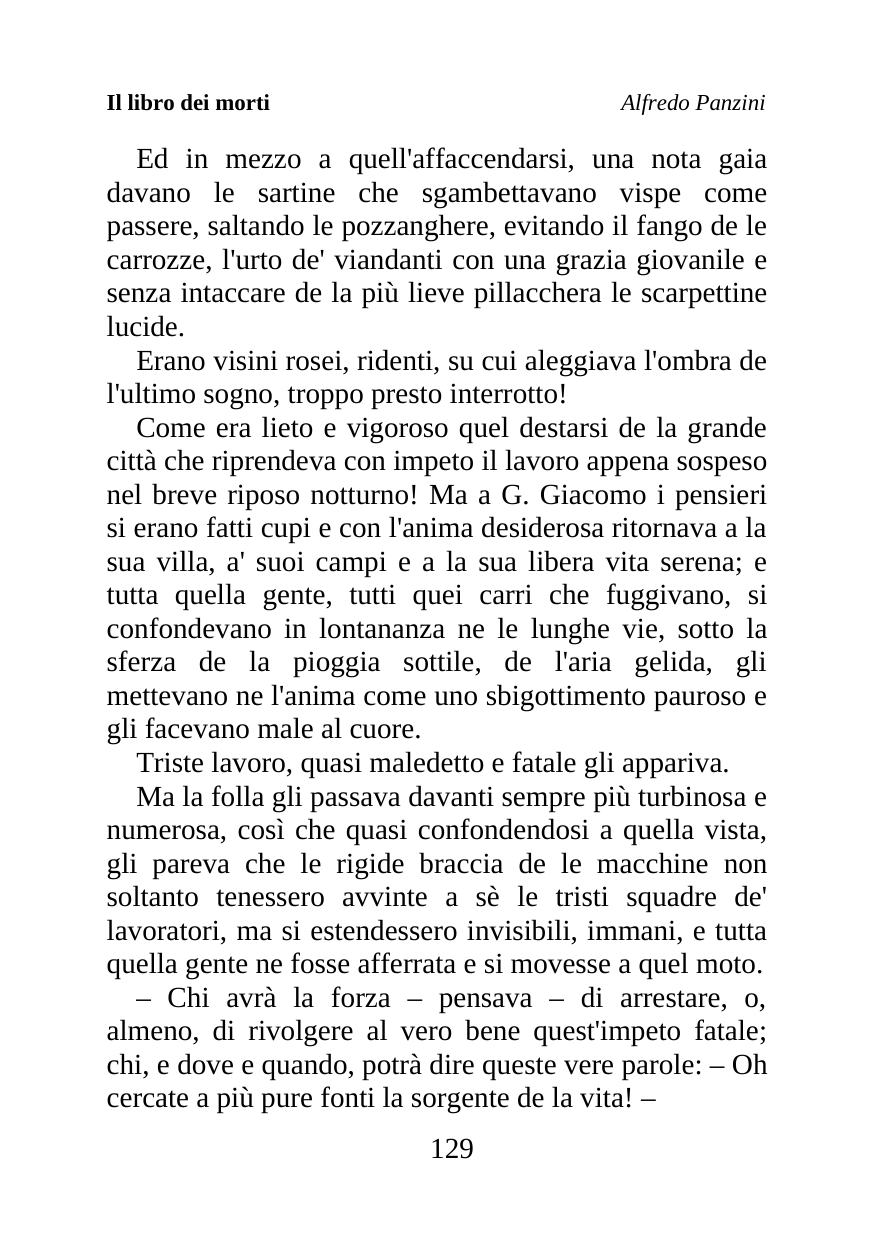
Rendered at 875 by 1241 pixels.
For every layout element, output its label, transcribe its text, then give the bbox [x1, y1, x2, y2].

text – Chi avrà la forza – pensava – di arrestare, o, almeno, di rivolgere al vero bene quest'impeto fatale; chi, e dove e quando, potrà dire queste vere parole: – Oh cercate a più pure fonti la sorgente de la vita! – [106, 980, 768, 1114]
text Erano visini rosei, ridenti, su cui aleggiava l'ombra de l'ultimo sogno, troppo presto interrotto! [106, 343, 768, 410]
text Triste lavoro, quasi maledetto e fatale gli appariva. [106, 745, 768, 779]
text Ma la folla gli passava davanti sempre più turbinosa e numerosa, così che quasi confondendosi a quella vista, gli pareva che le rigide braccia de le macchine non soltanto tenessero avvinte a sè le tristi squadre de' lavoratori, ma si estendessero invisibili, immani, e tutta quella gente ne fosse afferrata e si movesse a quel moto. [106, 779, 768, 980]
text Come era lieto e vigoroso quel destarsi de la grande città che riprendeva con impeto il lavoro appena sospeso nel breve riposo notturno! Ma a G. Giacomo i pensieri si erano fatti cupi e con l'anima desiderosa ritornava a la sua villa, a' suoi campi e a la sua libera vita serena; e tutta quella gente, tutti quei carri che fuggivano, si confondevano in lontananza ne le lunghe vie, sotto la sferza de la pioggia sottile, de l'aria gelida, gli mettevano ne l'anima come uno sbigottimento pauroso e gli facevano male al cuore. [106, 410, 768, 745]
text Ed in mezzo a quell'affaccendarsi, una nota gaia davano le sartine che sgambettavano vispe come passere, saltando le pozzanghere, evitando il fango de le carrozze, l'urto de' viandanti con una grazia giovanile e senza intaccare de la più lieve pillacchera le scarpettine lucide. [106, 141, 768, 343]
